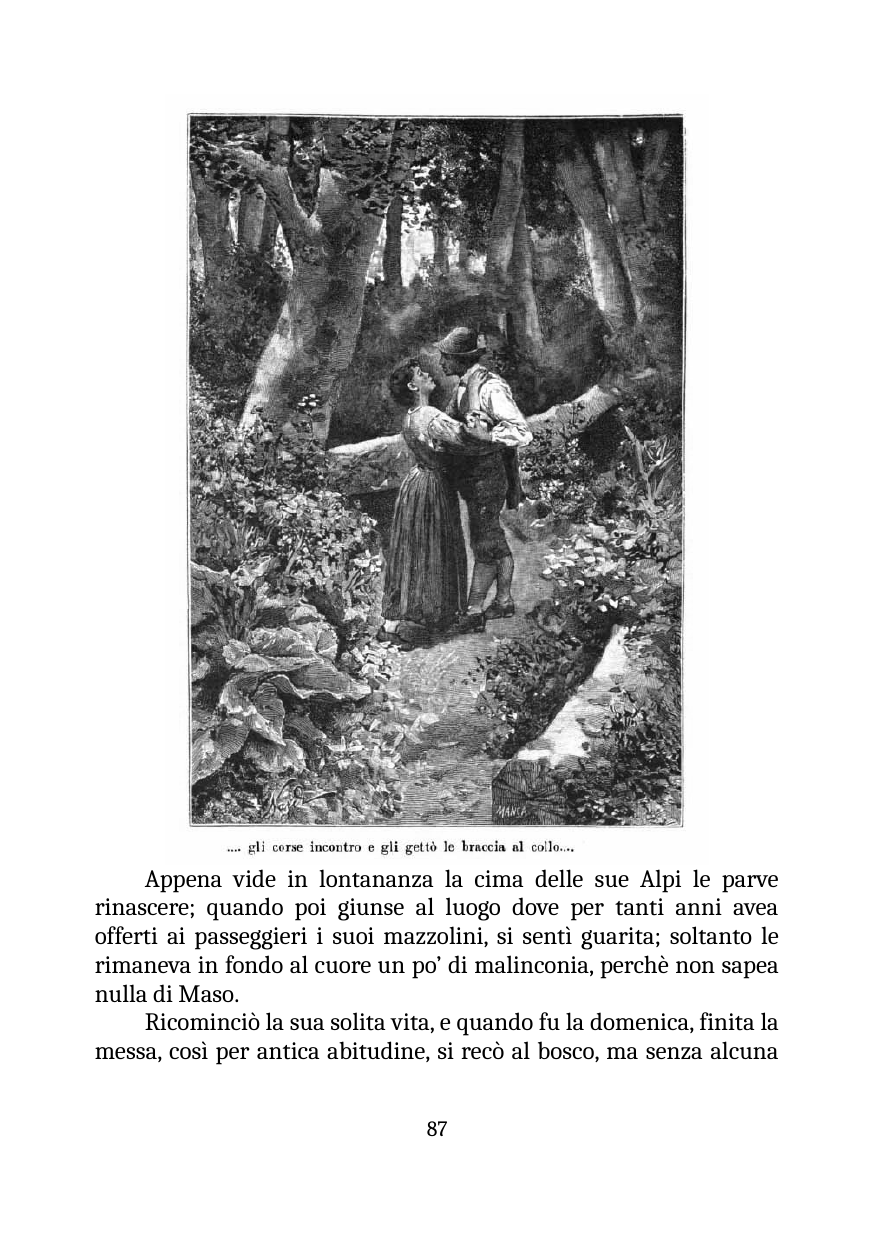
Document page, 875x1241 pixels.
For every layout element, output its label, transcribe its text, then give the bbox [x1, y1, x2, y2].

text Ricominciò la sua solita vita, e quando fu la domenica, finita la messa, così per antica abitudine, si recò al bosco, ma senza alcuna [94, 1008, 779, 1066]
text Appena vide in lontananza la cima delle sue Alpi le parve rinascere; quando poi giunse al luogo dove per tanti anni avea offerti ai passeggieri i suoi mazzolini, si sentì guarita; soltanto le rimaneva in fondo al cuore un po’ di malinconia, perchè non sapea nulla di Maso. [94, 865, 779, 1008]
picture [165, 94, 709, 865]
